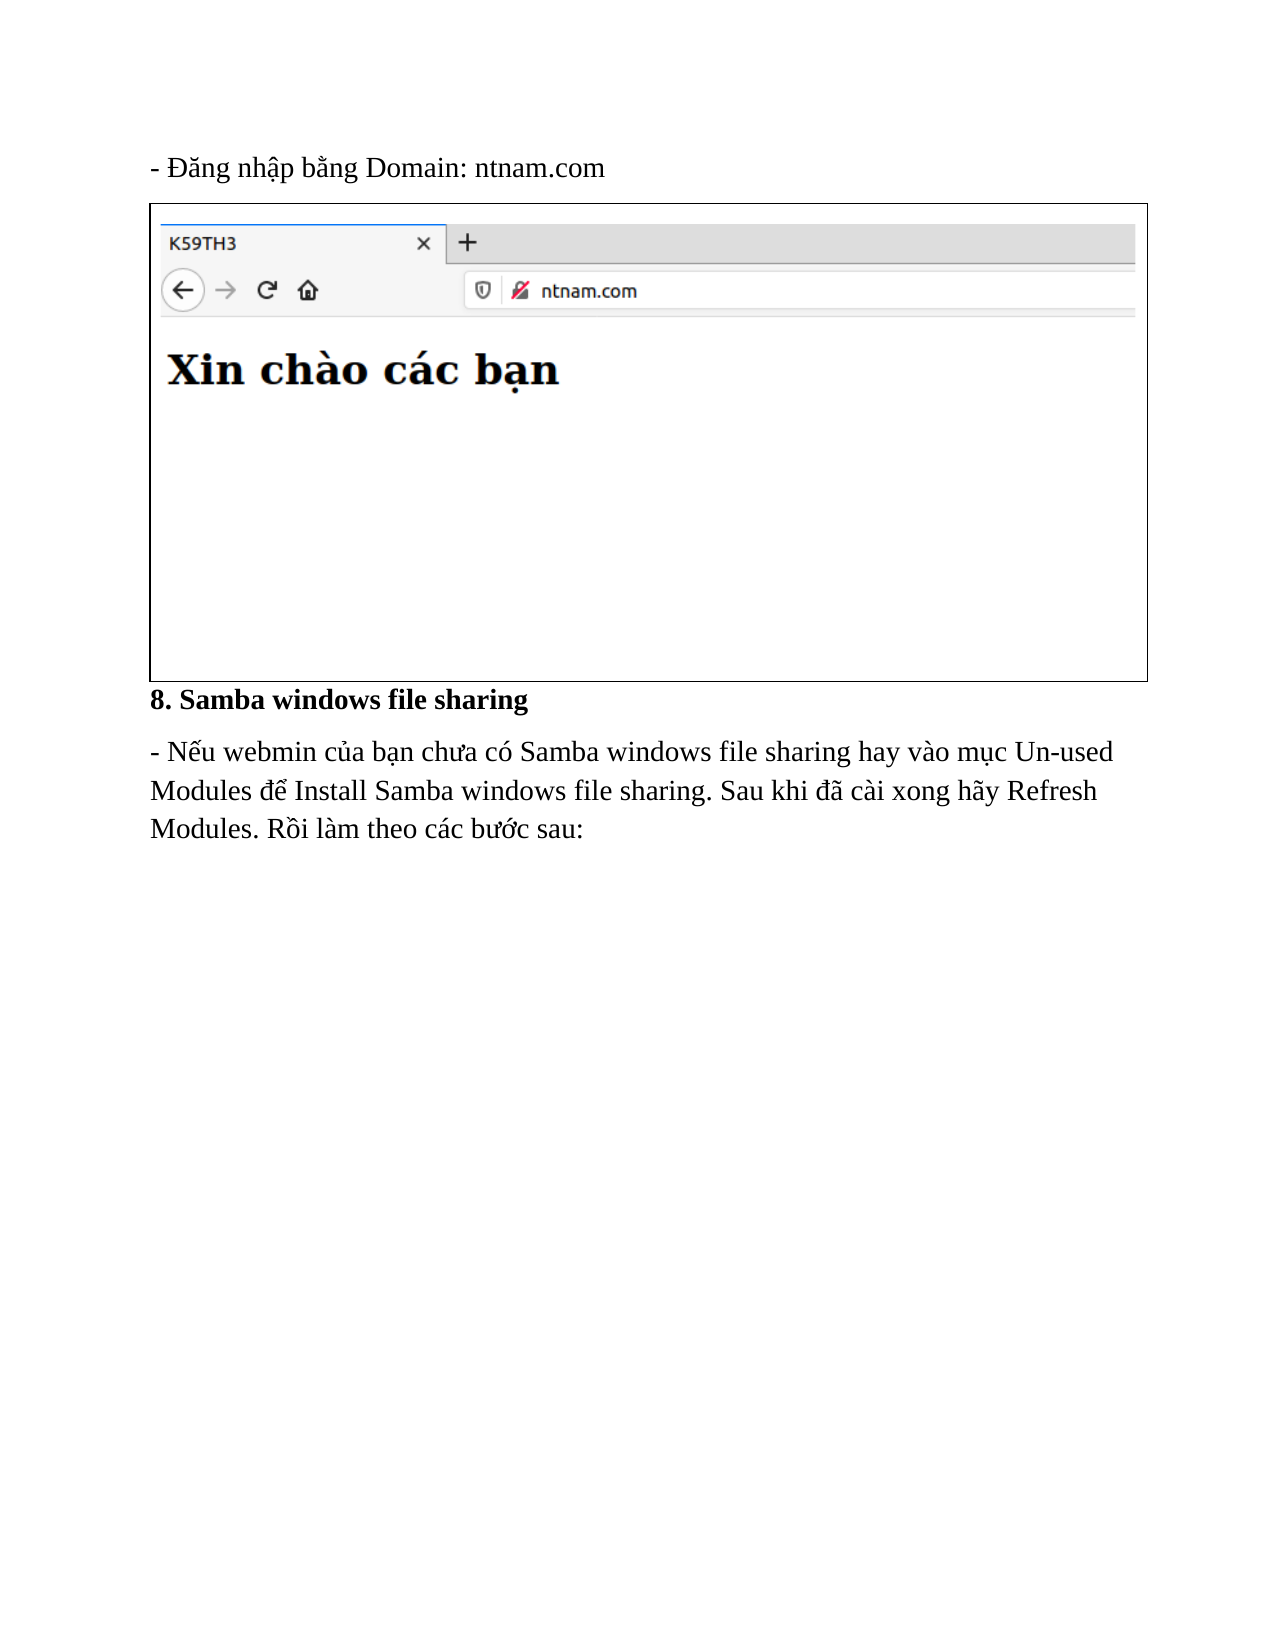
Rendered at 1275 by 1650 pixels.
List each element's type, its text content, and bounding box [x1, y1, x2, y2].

text - Đăng nhập bằng Domain: ntnam.com [150, 150, 1125, 183]
text - Nếu webmin của bạn chưa có Samba windows file sharing hay vào mục Un-used Modules để Install Samba windows file sharing. Sau khi đã cài xong hãy Refresh Modules. Rồi làm theo các bước sau: [150, 734, 1125, 845]
text 8. Samba windows file sharing [150, 682, 1125, 716]
table_header [151, 204, 1147, 681]
